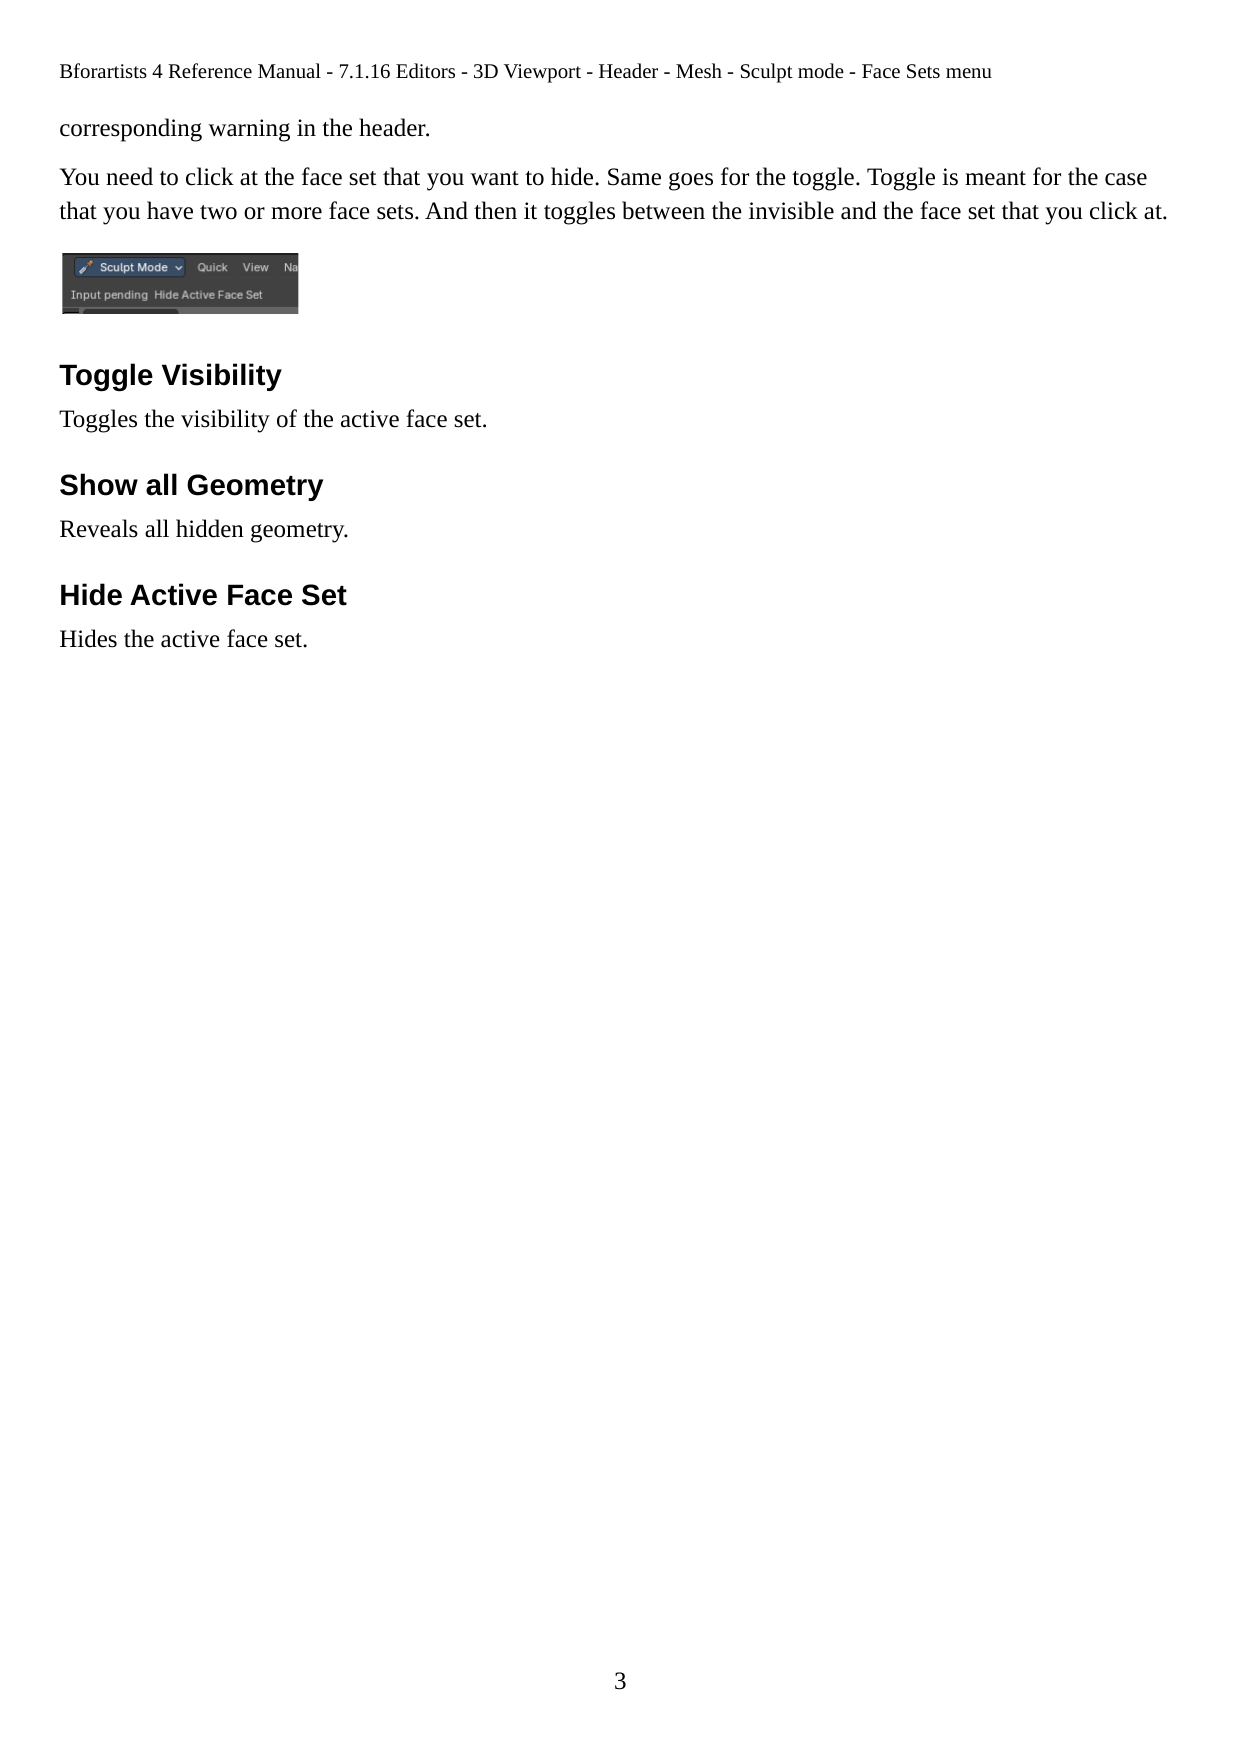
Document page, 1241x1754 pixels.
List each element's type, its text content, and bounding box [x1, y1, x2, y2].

text Hides the active face set. [59, 624, 1181, 653]
subtitle Show all Geometry [59, 468, 1181, 502]
text Reveals all hidden geometry. [59, 514, 1181, 543]
text You need to click at the face set that you want to hide. Same goes for the toggle. Toggle is meant for the case that you have two or more face sets. And then it toggles between the invisible and the face set that you click at. [59, 162, 1181, 225]
subtitle Hide Active Face Set [59, 578, 1181, 611]
text corresponding warning in the header. [59, 113, 1181, 141]
picture [62, 253, 299, 314]
text Toggles the visibility of the active face set. [59, 404, 1181, 433]
subtitle Toggle Visibility [59, 358, 1181, 392]
